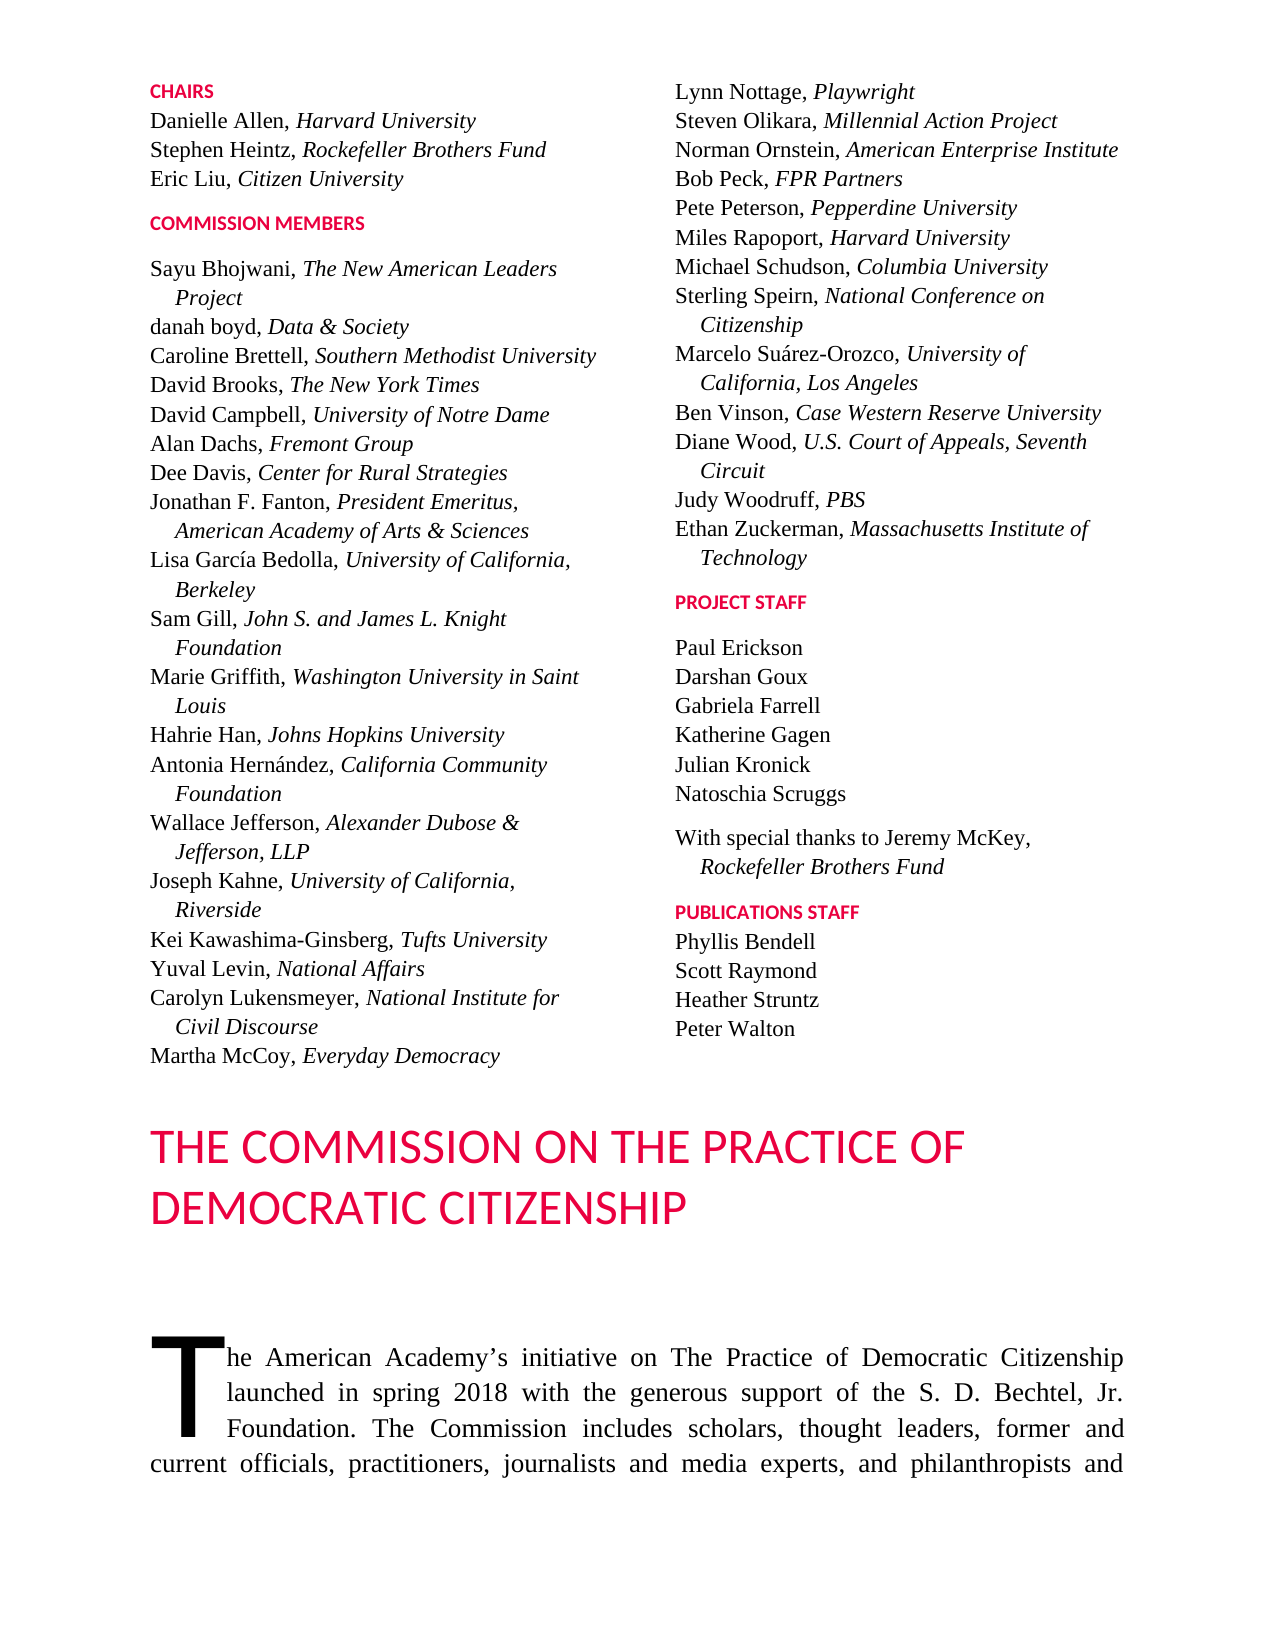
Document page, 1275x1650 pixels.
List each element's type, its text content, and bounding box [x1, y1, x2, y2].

text danah boyd, Data & Society [150, 310, 600, 339]
text Lynn Nottage, Playwright [675, 75, 1125, 104]
text Natoschia Scruggs [675, 777, 1125, 806]
text Chairs [150, 75, 600, 104]
text Dee Davis, Center for Rural Strategies [150, 456, 600, 485]
text Miles Rapoport, Harvard University [675, 221, 1125, 250]
text Michael Schudson, Columbia University [675, 250, 1125, 279]
text Kei Kawashima-Ginsberg, Tufts University [150, 923, 600, 952]
text Lisa García Bedolla, University of California, Berkeley [150, 544, 600, 602]
text David Brooks, The New York Times [150, 369, 600, 398]
text Eric Liu, Citizen University [150, 162, 600, 192]
text Commission Members [150, 206, 600, 235]
text Caroline Brettell, Southern Methodist University [150, 339, 600, 369]
text Alan Dachs, Fremont Group [150, 427, 600, 456]
text The American Academy’s initiative on The Practice of Democratic Citizenship launched in spring 2018 with the generous support of the S. D. Bechtel, Jr. Foundation. The Commission includes scholars, thought leaders, former and current officials, practitioners, journalists and media experts, and philanthropists and [150, 1337, 1125, 1478]
text Carolyn Lukensmeyer, National Institute for Civil Discourse [150, 981, 600, 1039]
text Norman Ornstein, American Enterprise Institute [675, 133, 1125, 162]
text Marcelo Suárez-Orozco, University of California, Los Angeles [675, 337, 1125, 396]
text Sterling Speirn, National Conference on Citizenship [675, 279, 1125, 337]
text With special thanks to Jeremy McKey, Rockefeller Brothers Fund [675, 821, 1125, 879]
text Marie Griffith, Washington University in Saint Louis [150, 660, 600, 719]
text Diane Wood, U.S. Court of Appeals, Seventh Circuit [675, 425, 1125, 483]
text Darshan Goux [675, 660, 1125, 689]
text Yuval Levin, National Affairs [150, 952, 600, 981]
text Ben Vinson, Case Western Reserve University [675, 396, 1125, 425]
text Phyllis Bendell [675, 925, 1125, 954]
text Peter Walton [675, 1012, 1125, 1042]
text Paul Erickson [675, 631, 1125, 660]
text Sayu Bhojwani, The New American Leaders Project [150, 252, 600, 310]
text David Campbell, University of Notre Dame [150, 398, 600, 427]
text Publications Staff [675, 896, 1125, 925]
text Scott Raymond [675, 954, 1125, 983]
text Joseph Kahne, University of California, Riverside [150, 864, 600, 923]
text Stephen Heintz, Rockefeller Brothers Fund [150, 133, 600, 162]
text Katherine Gagen [675, 719, 1125, 748]
text Jonathan F. Fanton, President Emeritus, American Academy of Arts & Sciences [150, 485, 600, 544]
text The Commission on the Practice of Democratic Citizenship [150, 1114, 1125, 1237]
text Sam Gill, John S. and James L. Knight Foundation [150, 602, 600, 660]
text Heather Struntz [675, 983, 1125, 1012]
text Pete Peterson, Pepperdine University [675, 192, 1125, 221]
text Antonia Hernández, California Community Foundation [150, 748, 600, 806]
text Project Staff [675, 585, 1125, 614]
text Julian Kronick [675, 748, 1125, 777]
text Judy Woodruff, PBS [675, 483, 1125, 512]
text Hahrie Han, Johns Hopkins University [150, 719, 600, 748]
text Bob Peck, FPR Partners [675, 162, 1125, 192]
text Danielle Allen, Harvard University [150, 104, 600, 133]
text Steven Olikara, Millennial Action Project [675, 104, 1125, 133]
text Martha McCoy, Everyday Democracy [150, 1039, 600, 1069]
text Ethan Zuckerman, Massachusetts Institute of Technology [675, 512, 1125, 571]
text Wallace Jefferson, Alexander Dubose & Jefferson, LLP [150, 806, 600, 864]
text Gabriela Farrell [675, 689, 1125, 719]
